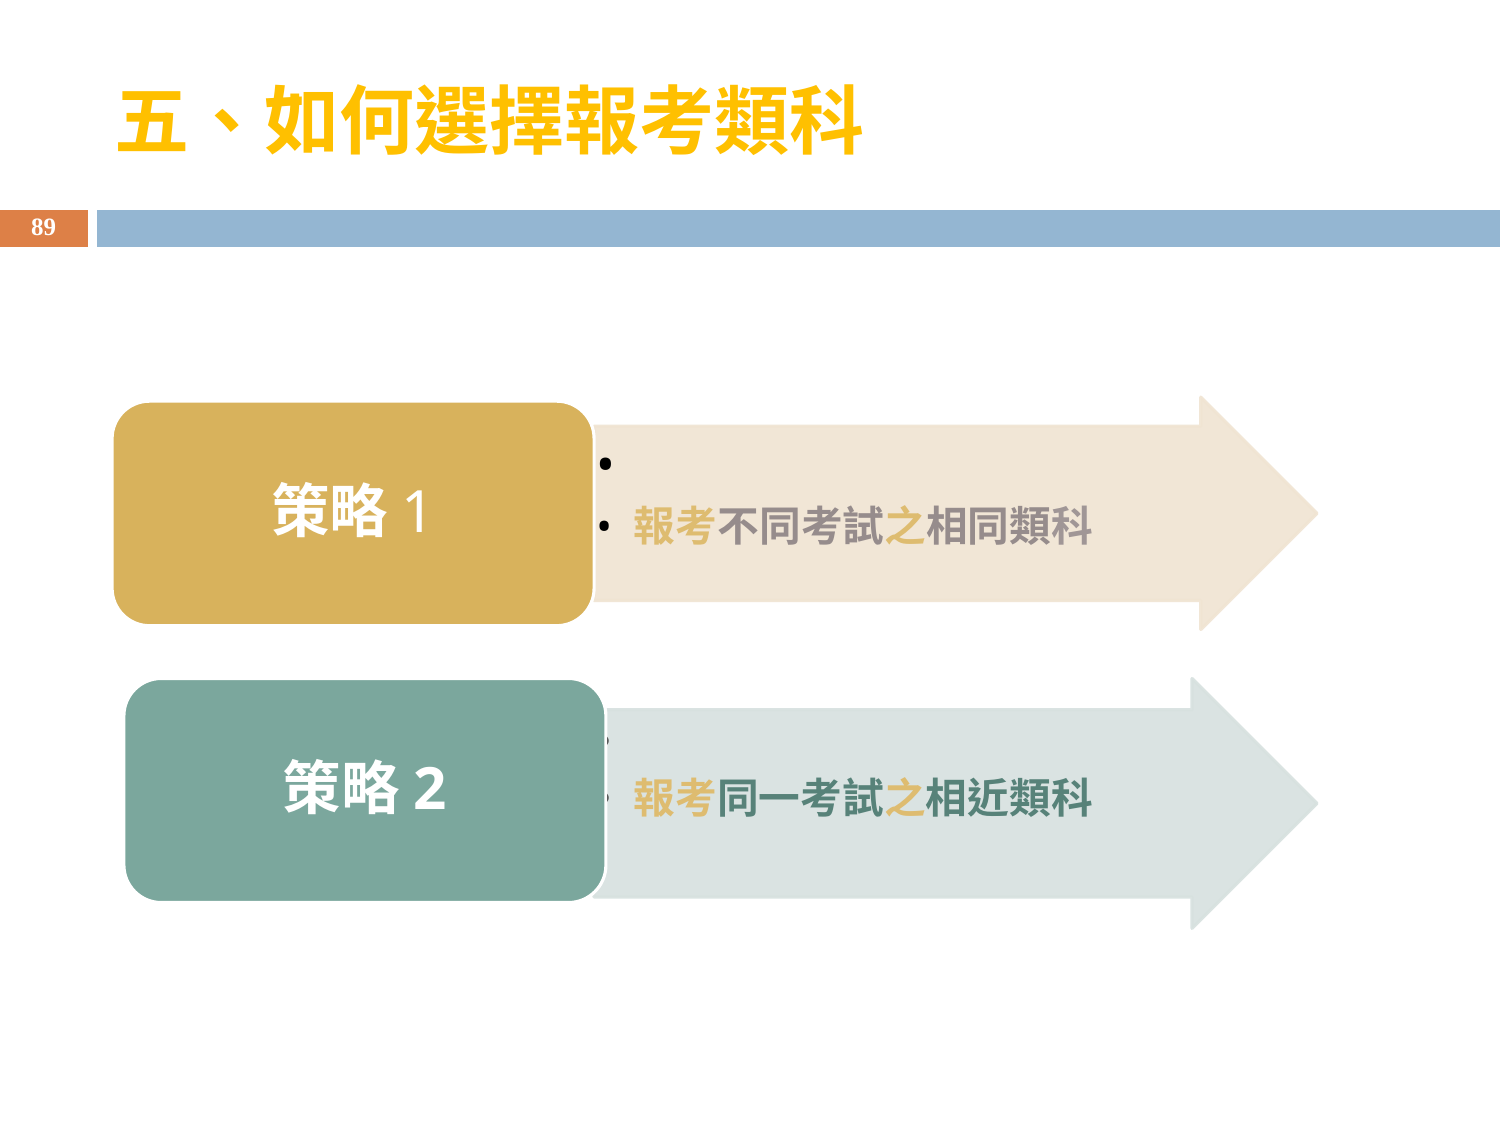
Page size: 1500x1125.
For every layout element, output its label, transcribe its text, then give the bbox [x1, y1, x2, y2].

text_box 策略1 [112, 401, 595, 626]
text_box 報考同一考試之相近類科 [594, 678, 1317, 929]
text_box 報考不同考試之相同類科 [594, 397, 1317, 630]
text_box 策略2 [123, 678, 606, 903]
title 五、如何選擇報考類科 [112, 66, 1450, 229]
text_box 88 [0, 208, 88, 249]
